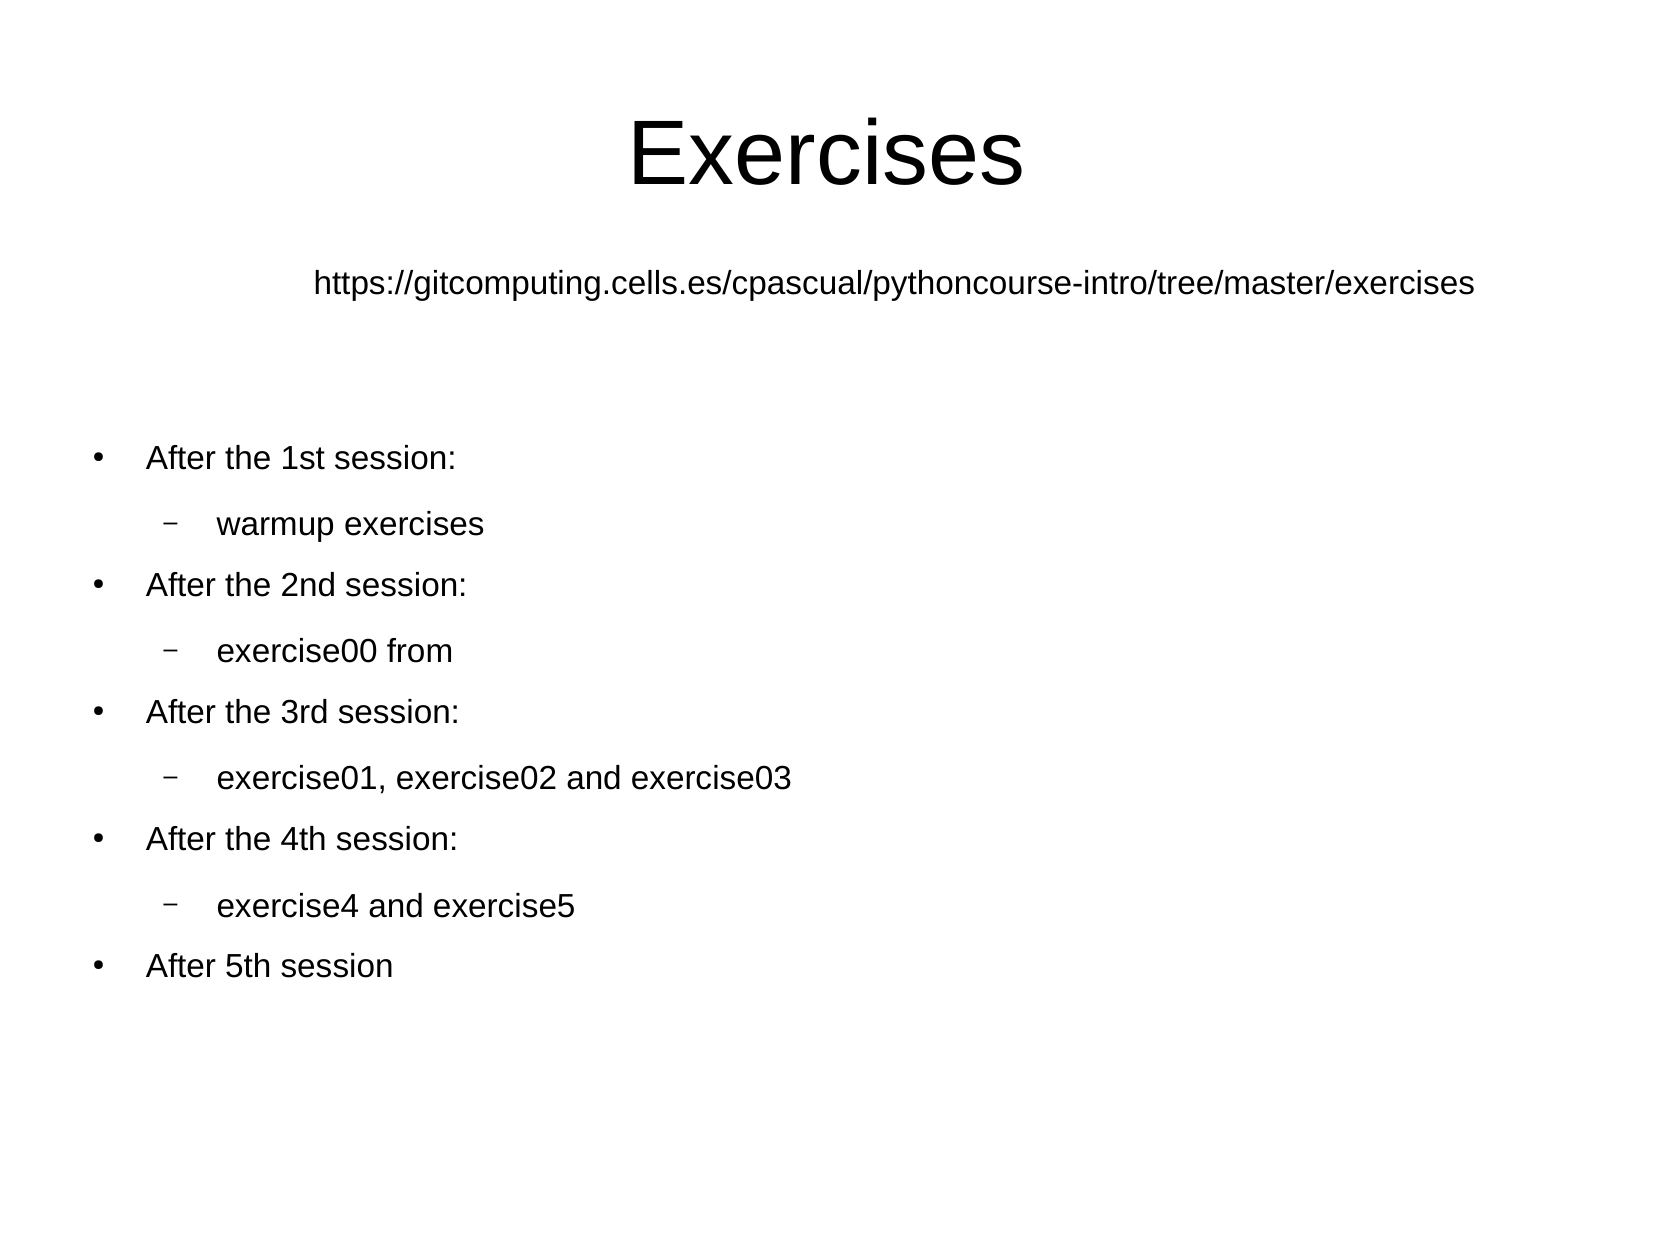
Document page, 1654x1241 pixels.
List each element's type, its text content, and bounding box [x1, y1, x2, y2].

list After the 1st session: warmup exercises After the 2nd session: exercise00 from After the 3rd session: exercise01, exercise02 and exercise03 After the 4th session: exercise4 and exercise5 After 5th session [75, 439, 1531, 1078]
title Exercises [82, 49, 1571, 257]
text_box https://gitcomputing.cells.es/cpascual/pythoncourse-intro/tree/master/exercises [242, 264, 1507, 317]
